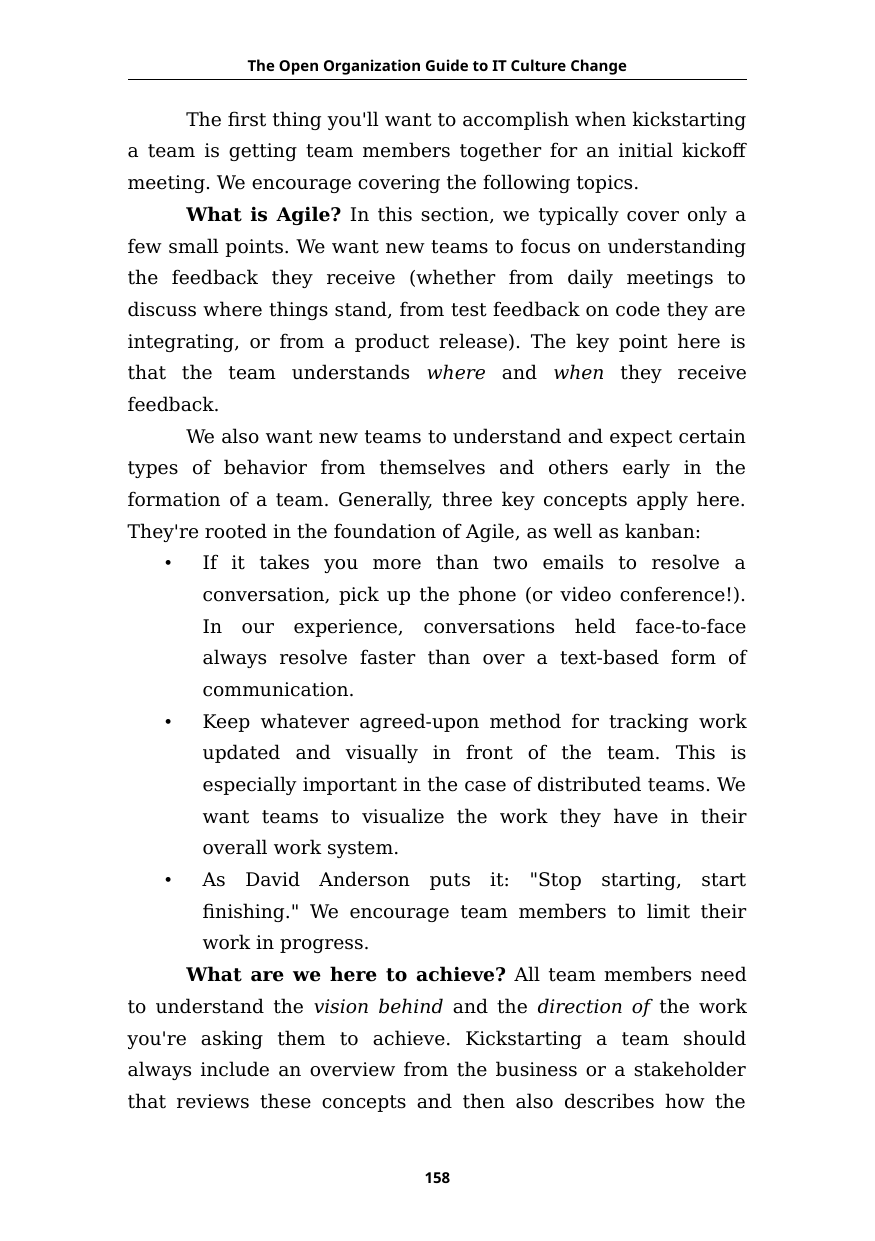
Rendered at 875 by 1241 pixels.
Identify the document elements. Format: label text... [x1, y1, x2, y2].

list As David Anderson puts it: "Stop starting, start finishing." We encourage team members to limit their work in progress. [165, 869, 747, 954]
list Keep whatever agreed-upon method for tracking work updated and visually in front of the team. This is especially important in the case of distributed teams. We want teams to visualize the work they have in their overall work system. [165, 711, 747, 859]
text What is Agile? In this section, we typically cover only a few small points. We want new teams to focus on understanding the feedback they receive (whether from daily meetings to discuss where things stand, from test feedback on code they are integrating, or from a product release). The key point here is that the team understands where and when they receive feedback. [127, 204, 747, 416]
list If it takes you more than two emails to resolve a conversation, pick up the phone (or video conference!). In our experience, conversations held face-to-face always resolve faster than over a text-based form of communication. [165, 552, 747, 701]
text The first thing you'll want to accomplish when kickstarting a team is getting team members together for an initial kickoff meeting. We encourage covering the following topics. [127, 109, 747, 194]
text What are we here to achieve? All team members need to understand the vision behind and the direction of the work you're asking them to achieve. Kickstarting a team should always include an overview from the business or a stakeholder that reviews these concepts and then also describes how the [127, 964, 747, 1113]
text We also want new teams to understand and expect certain types of behavior from themselves and others early in the formation of a team. Generally, three key concepts apply here. They're rooted in the foundation of Agile, as well as kanban: [127, 426, 747, 542]
